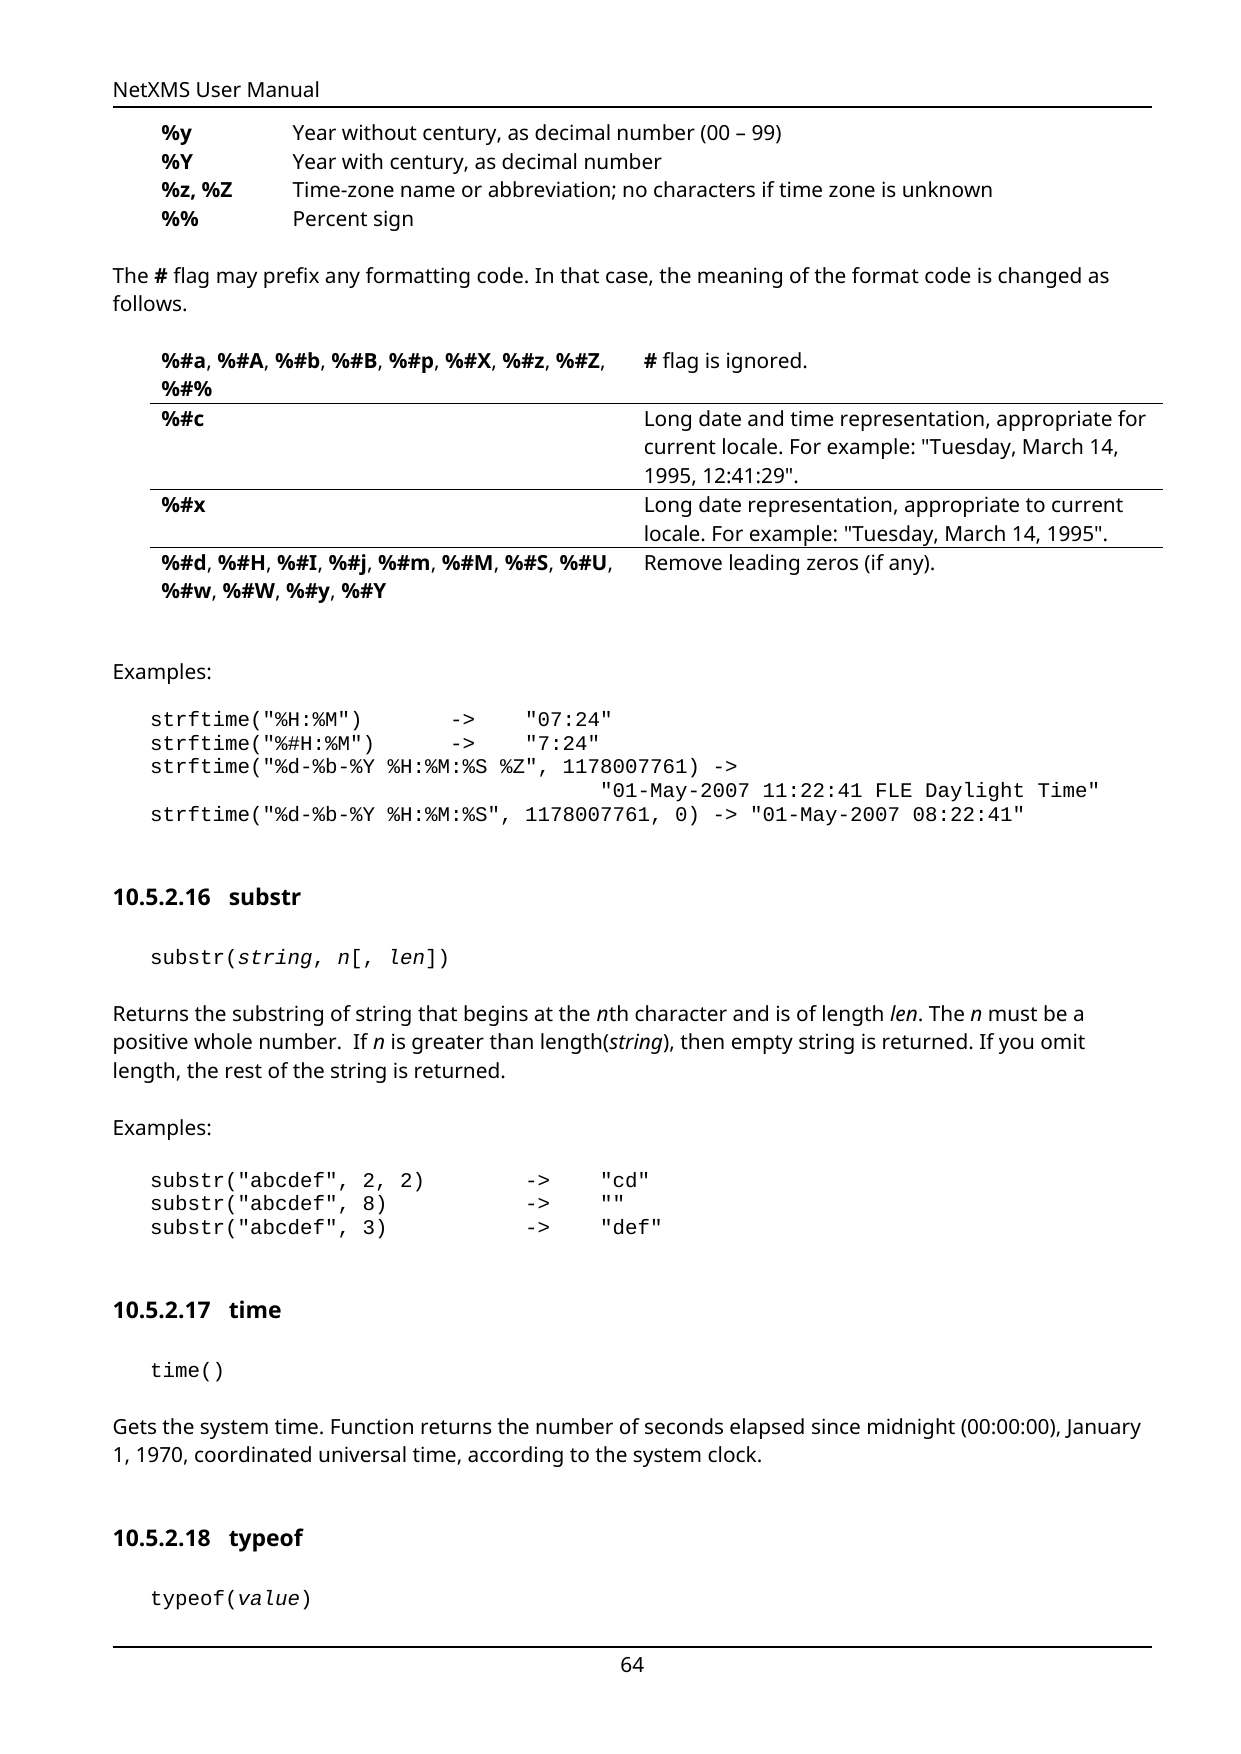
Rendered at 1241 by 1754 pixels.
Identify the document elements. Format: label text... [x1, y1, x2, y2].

table_cell %y [150, 119, 281, 147]
table_cell Long date and time representation, appropriate for current locale. For example: "Tuesday, March 14, 1995, 12:41:29". [632, 404, 1163, 489]
text strftime("%H:%M") -> "07:24" [150, 709, 1152, 733]
text substr("abcdef", 2, 2) -> "cd" [150, 1169, 1152, 1193]
text strftime("%d-%b-%Y %H:%M:%S", 1178007761, 0) -> "01-May-2007 08:22:41" [150, 804, 1152, 827]
text The # flag may prefix any formatting code. In that case, the meaning of the format code is changed as follows. [112, 261, 1152, 318]
table_cell Percent sign [281, 204, 1163, 232]
table_cell Remove leading zeros (if any). [632, 548, 1163, 605]
table_cell Time-zone name or abbreviation; no characters if time zone is unknown [281, 175, 1163, 204]
table_cell %#d, %#H, %#I, %#j, %#m, %#M, %#S, %#U, %#w, %#W, %#y, %#Y [150, 548, 632, 605]
text substr(string, n[, len]) [150, 947, 1152, 971]
table_cell %#x [150, 490, 632, 547]
table_header # flag is ignored. [632, 346, 1163, 403]
text Examples: [112, 657, 1152, 686]
table_cell %#c [150, 404, 632, 489]
text strftime("%#H:%M") -> "7:24" [150, 733, 1152, 757]
text Examples: [112, 1113, 1152, 1141]
table_cell %z, %Z [150, 175, 281, 204]
table_cell %% [150, 204, 281, 232]
text Gets the system time. Function returns the number of seconds elapsed since midnight (00:00:00), January 1, 1970, coordinated universal time, according to the system clock. [112, 1412, 1152, 1469]
subtitle typeof [112, 1522, 1152, 1553]
subtitle time [112, 1294, 1152, 1325]
text substr("abcdef", 3) -> "def" [150, 1217, 1152, 1241]
text "01-May-2007 11:22:41 FLE Daylight Time" [150, 780, 1152, 804]
text time() [150, 1360, 1152, 1383]
table_cell Year with century, as decimal number [281, 147, 1163, 175]
text Returns the substring of string that begins at the nth character and is of length len. The n must be a positive whole number. If n is greater than length(string), then empty string is returned. If you omit length, the rest of the string is returned. [112, 999, 1152, 1084]
table_header %#a, %#A, %#b, %#B, %#p, %#X, %#z, %#Z, %#% [150, 346, 632, 403]
table_cell Long date representation, appropriate to current locale. For example: "Tuesday, March 14, 1995". [632, 490, 1163, 547]
table_cell %Y [150, 147, 281, 175]
text substr("abcdef", 8) -> "" [150, 1193, 1152, 1217]
text strftime("%d-%b-%Y %H:%M:%S %Z", 1178007761) -> [150, 757, 1152, 780]
table_cell Year without century, as decimal number (00 – 99) [281, 119, 1163, 147]
subtitle substr [112, 881, 1152, 912]
text typeof(value) [150, 1588, 1152, 1612]
